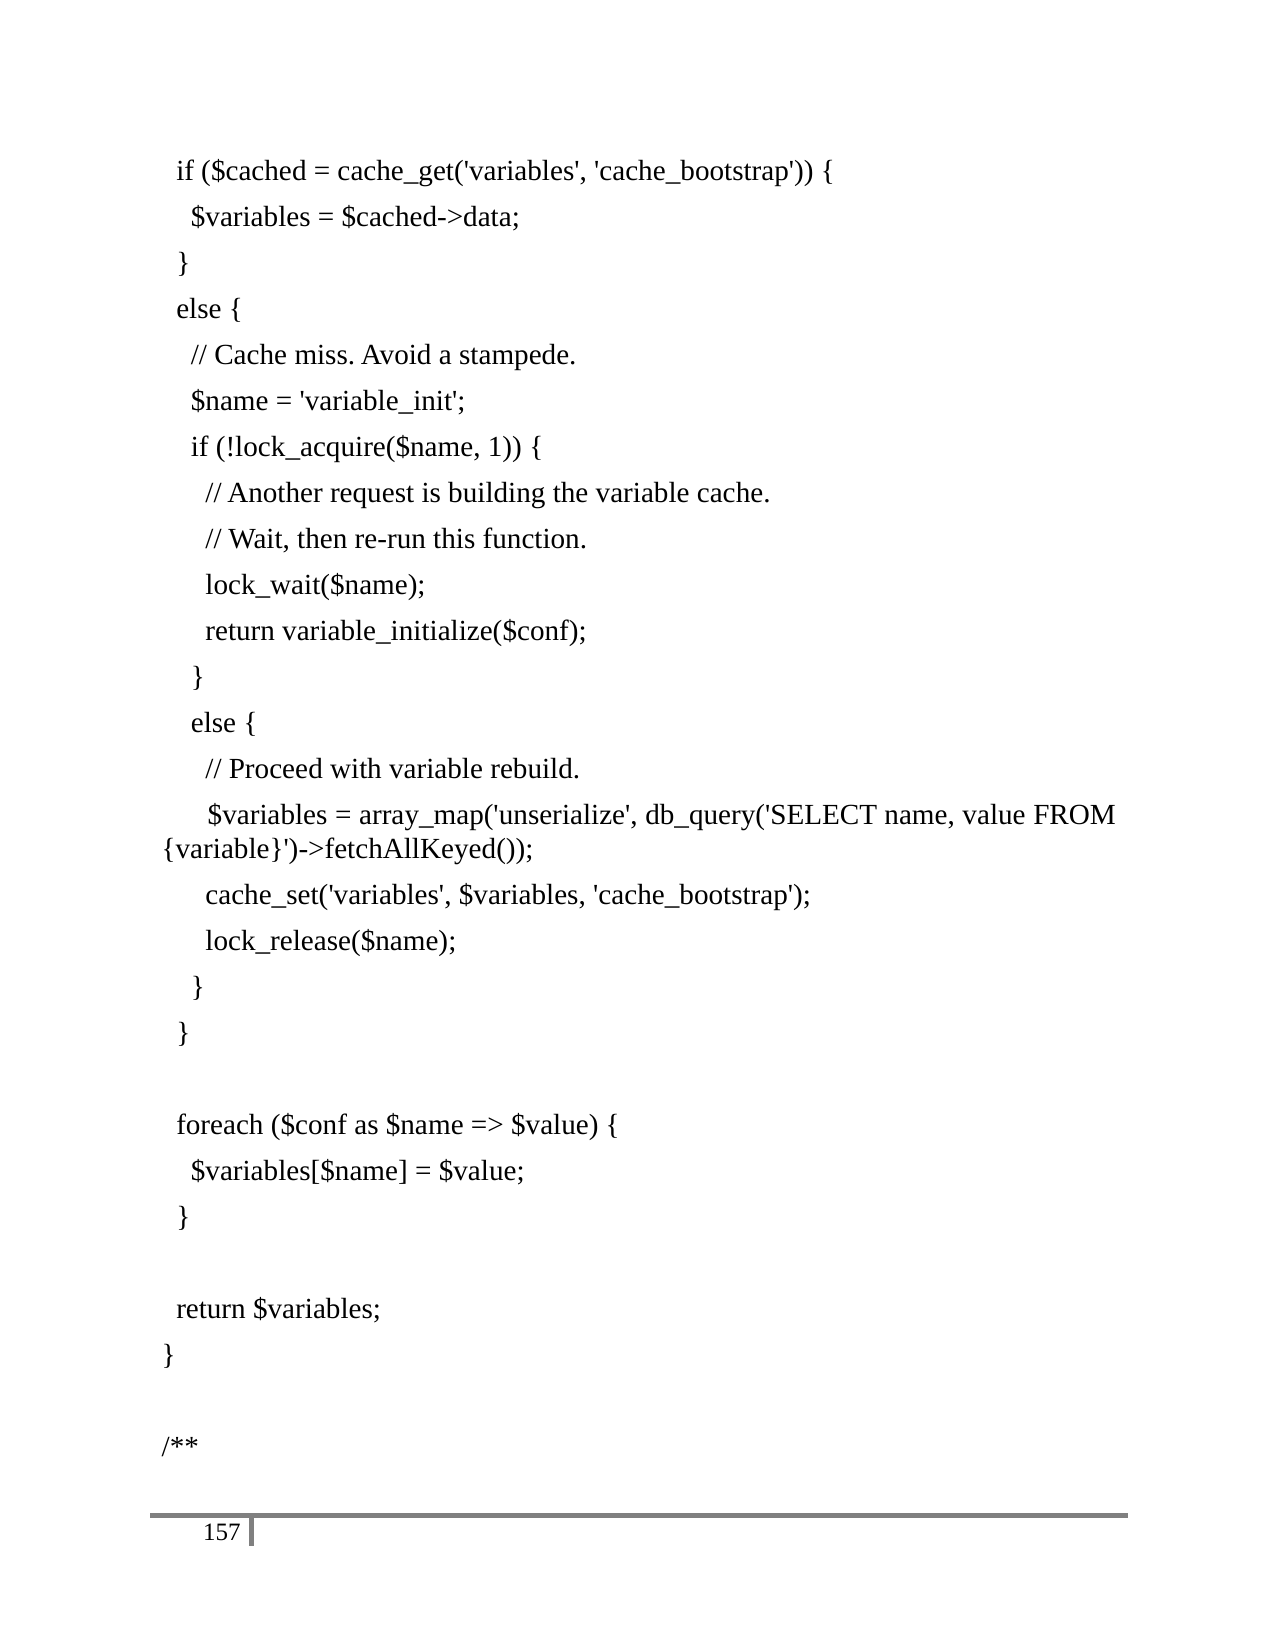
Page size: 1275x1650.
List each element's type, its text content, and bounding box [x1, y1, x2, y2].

text } [161, 1199, 1117, 1233]
text // Another request is building the variable cache. [161, 475, 1117, 509]
text foreach ($conf as $name => $value) { [161, 1107, 1117, 1141]
text /** [161, 1429, 1117, 1463]
text if (!lock_acquire($name, 1)) { [161, 429, 1117, 463]
text $name = 'variable_init'; [161, 383, 1117, 417]
text } [161, 1337, 1117, 1371]
text else { [161, 705, 1117, 739]
text } [161, 969, 1117, 1003]
text } [161, 245, 1117, 278]
text // Proceed with variable rebuild. [161, 751, 1117, 785]
text return variable_initialize($conf); [161, 613, 1117, 647]
text // Wait, then re-run this function. [161, 521, 1117, 555]
text lock_release($name); [161, 923, 1117, 957]
text if ($cached = cache_get('variables', 'cache_bootstrap')) { [161, 153, 1117, 186]
text $variables = array_map('unserialize', db_query('SELECT name, value FROM {variable}')->fetchAllKeyed()); [161, 797, 1117, 864]
text lock_wait($name); [161, 567, 1117, 601]
text $variables = $cached->data; [161, 199, 1117, 232]
text $variables[$name] = $value; [161, 1153, 1117, 1187]
text cache_set('variables', $variables, 'cache_bootstrap'); [161, 877, 1117, 911]
text } [161, 1015, 1117, 1049]
text } [161, 659, 1117, 693]
text else { [161, 291, 1117, 324]
text return $variables; [161, 1291, 1117, 1325]
text // Cache miss. Avoid a stampede. [161, 337, 1117, 371]
